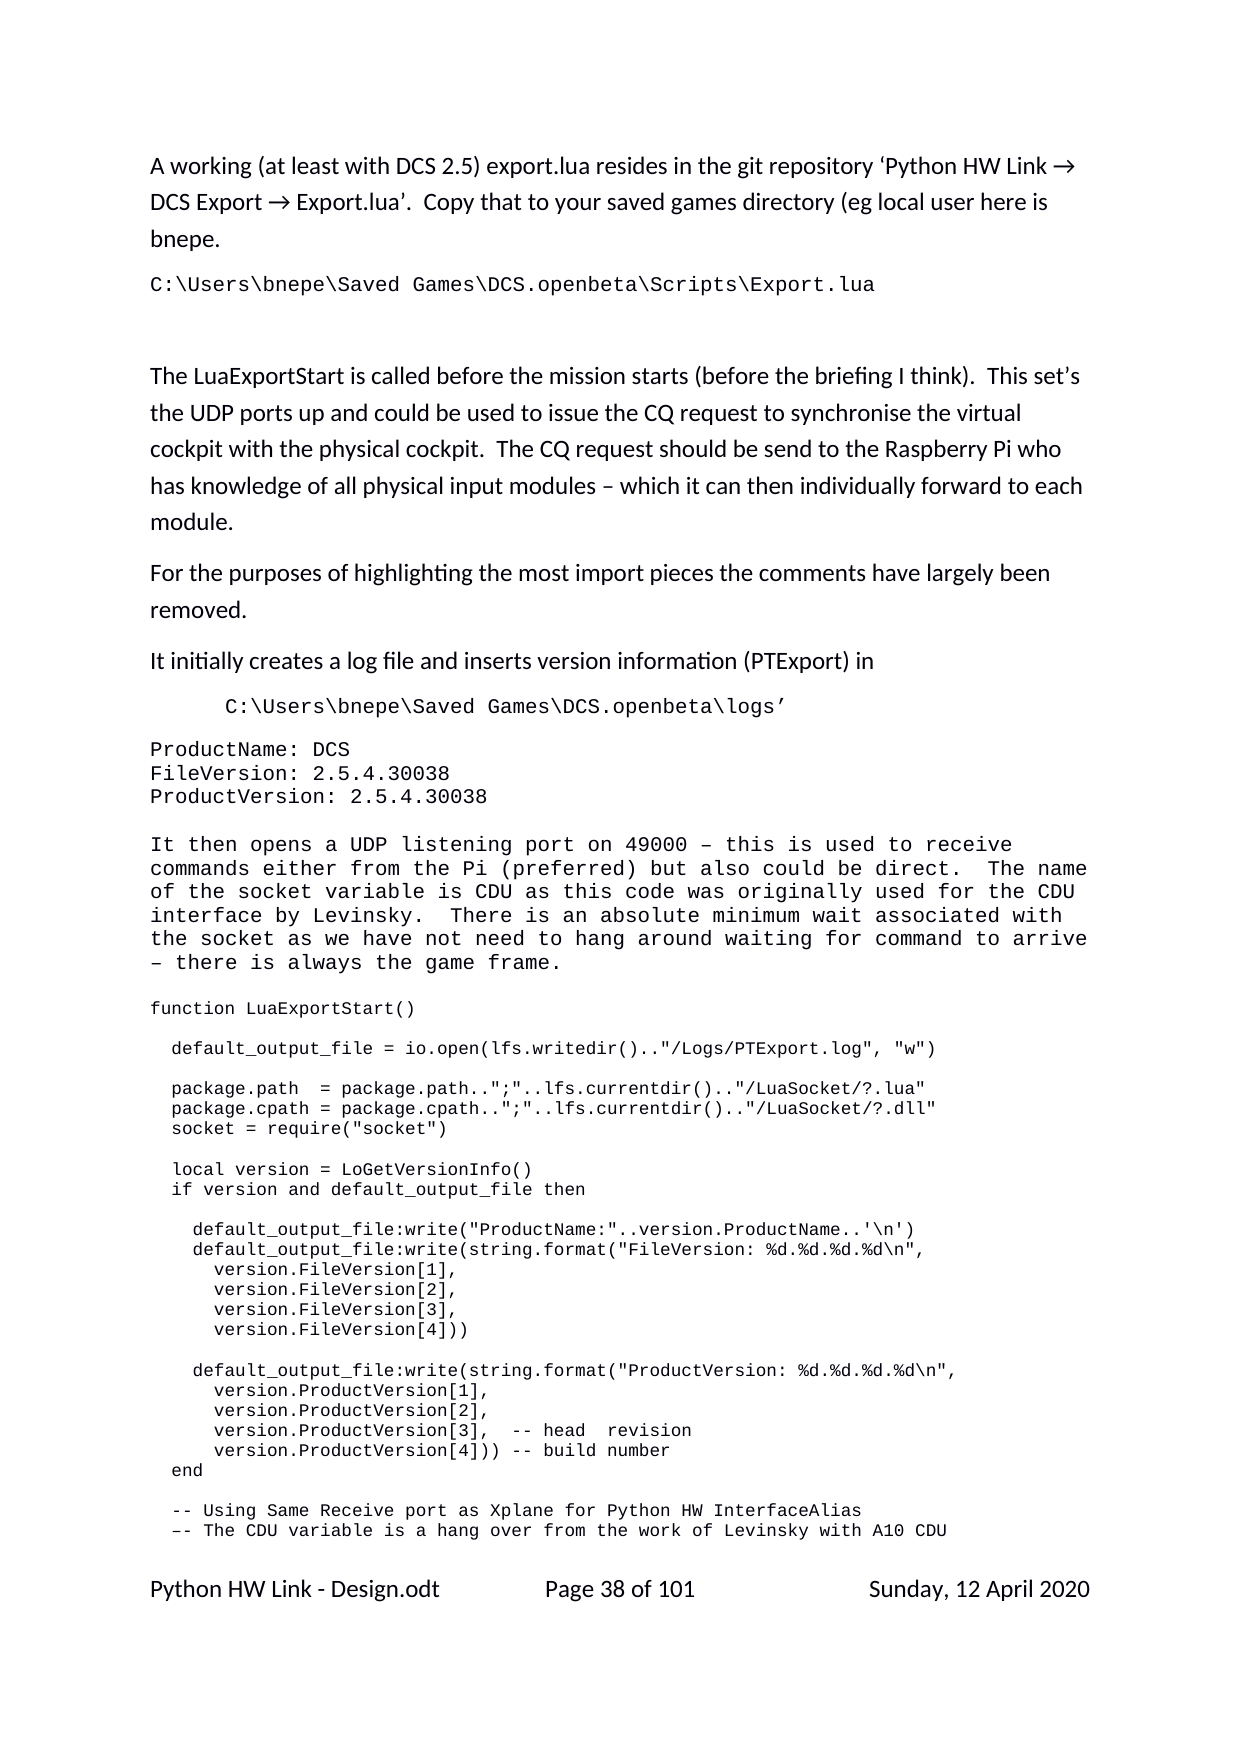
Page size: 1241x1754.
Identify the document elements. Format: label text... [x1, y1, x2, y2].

text default_output_file:write(string.format("ProductVersion: %d.%d.%d.%d\n", [150, 1361, 1090, 1381]
text socket = require("socket") [150, 1120, 1090, 1140]
text The LuaExportStart is called before the mission starts (before the briefing I think). This set’s the UDP ports up and could be used to issue the CQ request to synchronise the virtual cockpit with the physical cockpit. The CQ request should be send to the Raspberry Pi who has knowledge of all physical input modules – which it can then individually forward to each module. [150, 360, 1090, 537]
text version.ProductVersion[4])) -- build number [150, 1442, 1090, 1462]
text For the purposes of highlighting the most import pieces the comments have largely been removed. [150, 557, 1090, 624]
text version.FileVersion[3], [150, 1301, 1090, 1321]
text ProductName: DCS [150, 739, 1090, 763]
text -- Using Same Receive port as Xplane for Python HW InterfaceAlias [150, 1502, 1090, 1522]
text package.cpath = package.cpath..";"..lfs.currentdir().."/LuaSocket/?.dll" [150, 1100, 1090, 1120]
text –- The CDU variable is a hang over from the work of Levinsky with A10 CDU [150, 1522, 1090, 1542]
text ProductVersion: 2.5.4.30038 [150, 787, 1090, 810]
text C:\Users\bnepe\Saved Games\DCS.openbeta\Scripts\Export.lua [150, 274, 1090, 298]
text package.path = package.path..";"..lfs.currentdir().."/LuaSocket/?.lua" [150, 1080, 1090, 1100]
text C:\Users\bnepe\Saved Games\DCS.openbeta\logs’ [150, 696, 1090, 720]
text version.ProductVersion[2], [150, 1401, 1090, 1422]
text FileVersion: 2.5.4.30038 [150, 763, 1090, 787]
text end [150, 1462, 1090, 1482]
text version.FileVersion[1], [150, 1261, 1090, 1281]
text A working (at least with DCS 2.5) export.lua resides in the git repository ‘Python HW Link → DCS Export → Export.lua’. Copy that to your saved games directory (eg local user here is bnepe. [150, 150, 1090, 254]
text if version and default_output_file then [150, 1180, 1090, 1200]
text version.FileVersion[4])) [150, 1321, 1090, 1341]
text function LuaExportStart() [150, 999, 1090, 1019]
text local version = LoGetVersionInfo() [150, 1160, 1090, 1180]
text It initially creates a log file and inserts version information (PTExport) in [150, 645, 1090, 676]
text default_output_file = io.open(lfs.writedir().."/Logs/PTExport.log", "w") [150, 1039, 1090, 1060]
text It then opens a UDP listening port on 49000 – this is used to receive commands either from the Pi (preferred) but also could be direct. The name of the socket variable is CDU as this code was originally used for the CDU interface by Levinsky. There is an absolute minimum wait associated with the socket as we have not need to hang around waiting for command to arrive – there is always the game frame. [150, 834, 1090, 976]
text version.FileVersion[2], [150, 1281, 1090, 1301]
text default_output_file:write(string.format("FileVersion: %d.%d.%d.%d\n", [150, 1241, 1090, 1261]
text version.ProductVersion[3], -- head revision [150, 1422, 1090, 1442]
text version.ProductVersion[1], [150, 1381, 1090, 1401]
text default_output_file:write("ProductName:"..version.ProductName..'\n') [150, 1221, 1090, 1241]
